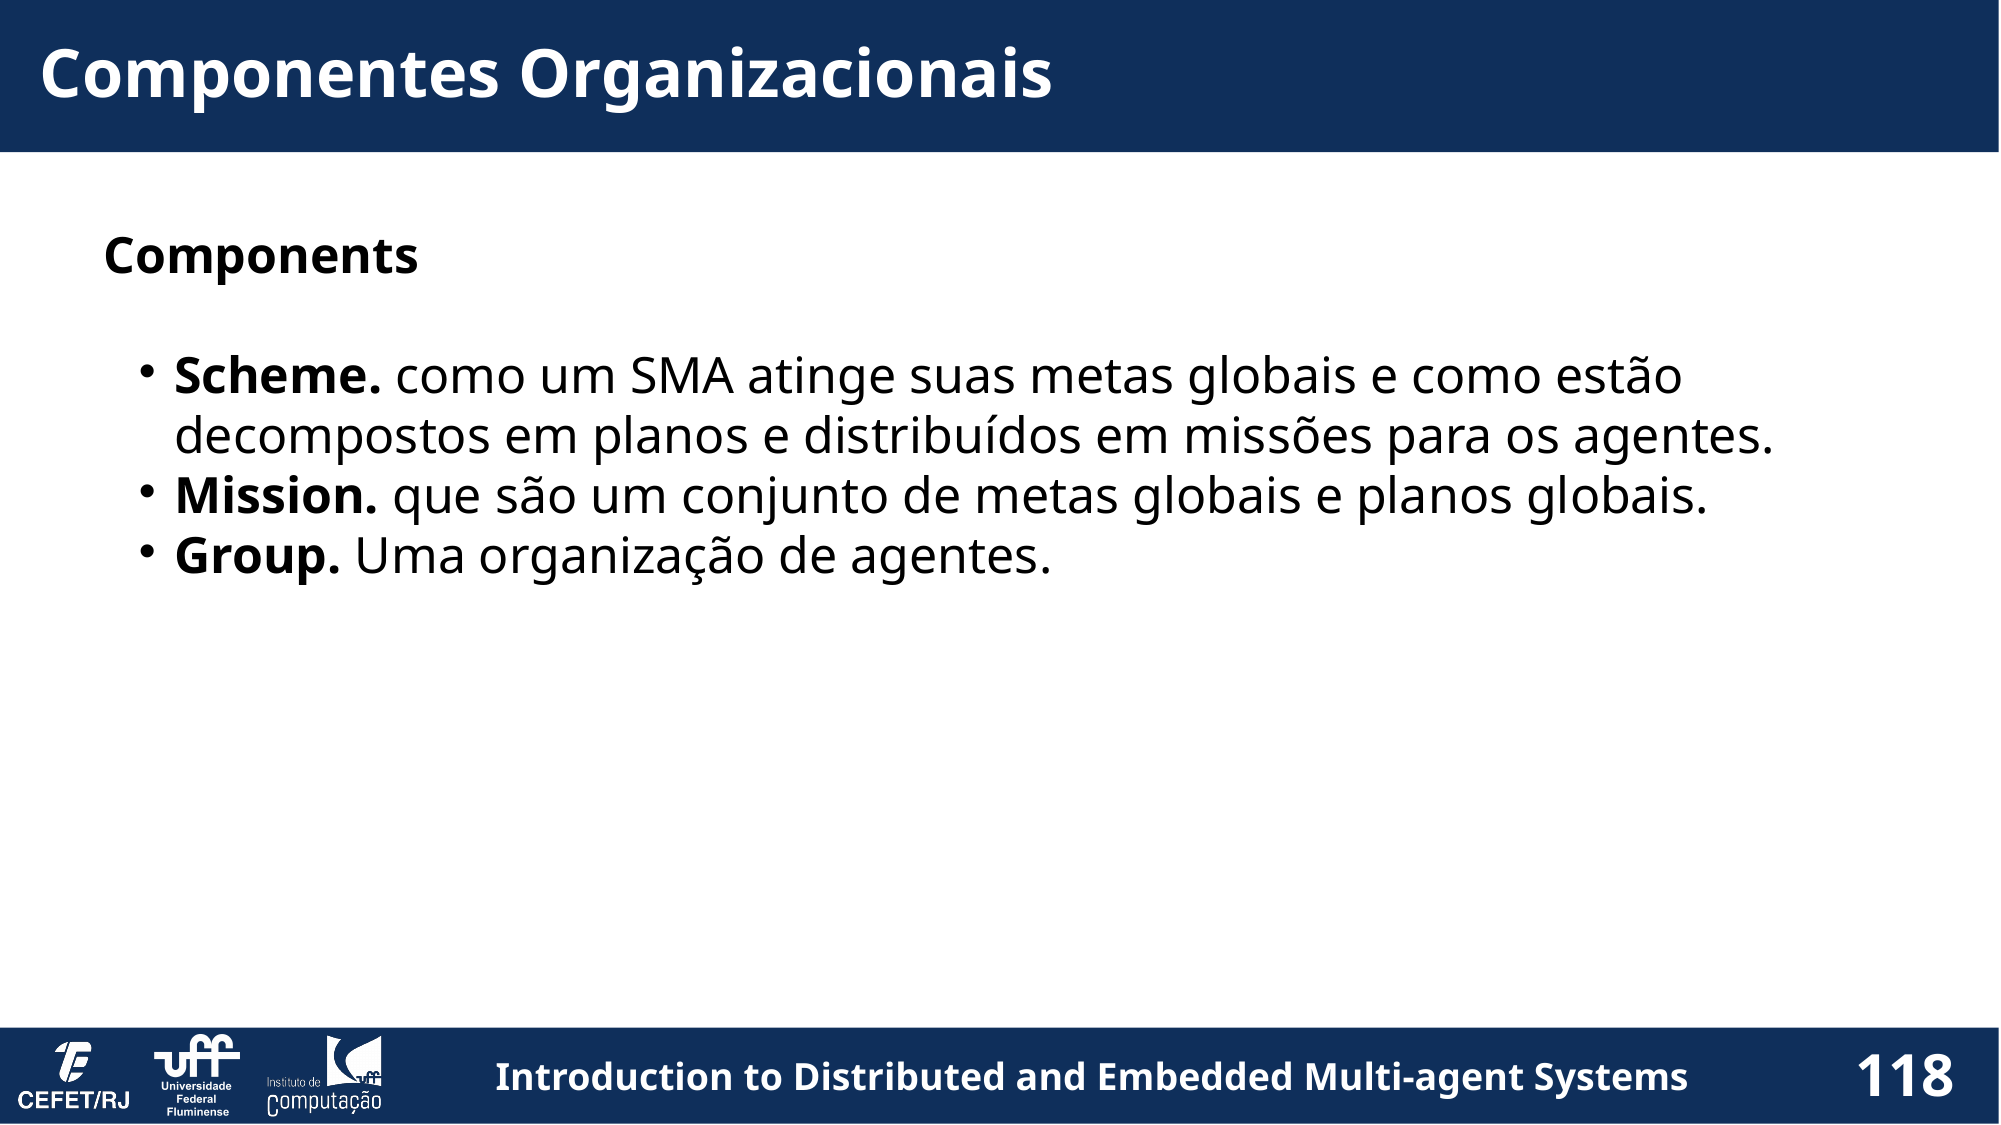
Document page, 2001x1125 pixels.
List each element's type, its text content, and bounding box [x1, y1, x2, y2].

text_box Componentes Organizacionais [25, 23, 1999, 119]
picture [265, 1033, 383, 1117]
text_box Components Scheme. como um SMA atinge suas metas globais e como estão decompostos em planos e distribuídos em missões para os agentes. Mission. que são um conjunto de metas globais e planos globais. Group. Uma organização de agentes. [88, 216, 1949, 592]
picture [18, 1021, 129, 1125]
picture [153, 1033, 241, 1121]
